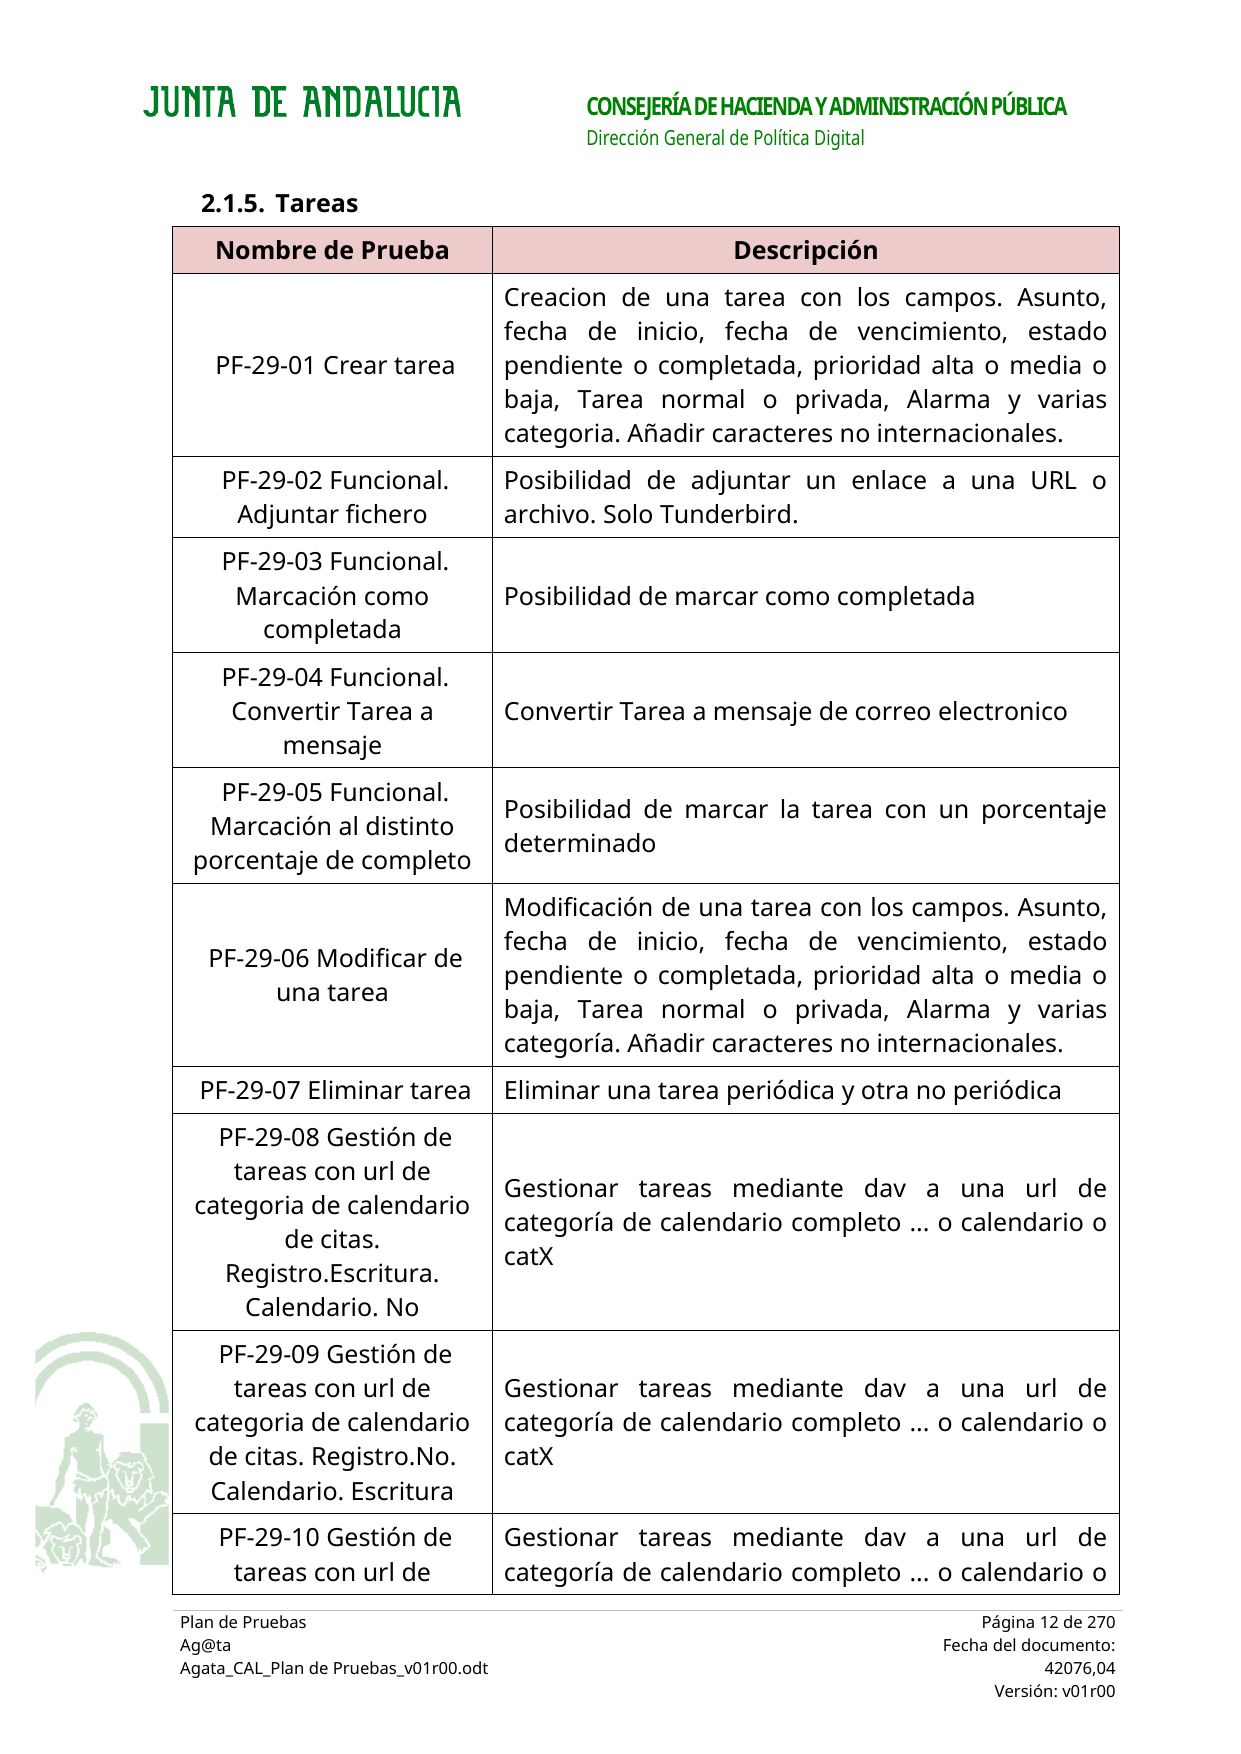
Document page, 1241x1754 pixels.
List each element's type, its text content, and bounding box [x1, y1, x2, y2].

table_cell PF-29-07 Eliminar tarea [173, 1067, 492, 1113]
table_cell Gestionar tareas mediante dav a una url de categoría de calendario completo ... o calendario o [493, 1514, 1119, 1594]
table_header Nombre de Prueba [173, 227, 492, 273]
table_cell PF-29-09 Gestión de tareas con url de categoria de calendario de citas. Registro.No. Calendario. Escritura [173, 1331, 492, 1513]
table_header Descripción [493, 227, 1119, 273]
table_cell PF-29-06 Modificar de una tarea [173, 884, 492, 1066]
picture [143, 86, 461, 117]
table_cell Modificación de una tarea con los campos. Asunto, fecha de inicio, fecha de vencimiento, estado pendiente o completada, prioridad alta o media o baja, Tarea normal o privada, Alarma y varias categoría. Añadir caracteres no internacionales. [493, 884, 1119, 1066]
table_cell PF-29-03 Funcional. Marcación como completada [173, 538, 492, 652]
table_cell PF-29-08 Gestión de tareas con url de categoria de calendario de citas. Registro.Escritura. Calendario. No [173, 1114, 492, 1330]
table_cell Posibilidad de marcar como completada [493, 538, 1119, 652]
subtitle Tareas [201, 186, 1107, 219]
table_cell Gestionar tareas mediante dav a una url de categoría de calendario completo ... o calendario o catX [493, 1114, 1119, 1330]
table_cell Creacion de una tarea con los campos. Asunto, fecha de inicio, fecha de vencimiento, estado pendiente o completada, prioridad alta o media o baja, Tarea normal o privada, Alarma y varias categoria. Añadir caracteres no internacionales. [493, 274, 1119, 456]
table_cell PF-29-10 Gestión de tareas con url de [173, 1514, 492, 1594]
table_cell Posibilidad de adjuntar un enlace a una URL o archivo. Solo Tunderbird. [493, 457, 1119, 537]
table_cell PF-29-02 Funcional. Adjuntar fichero [173, 457, 492, 537]
table_cell PF-29-04 Funcional. Convertir Tarea a mensaje [173, 653, 492, 767]
table_cell PF-29-05 Funcional. Marcación al distinto porcentaje de completo [173, 768, 492, 882]
table_cell Posibilidad de marcar la tarea con un porcentaje determinado [493, 768, 1119, 882]
table_cell Gestionar tareas mediante dav a una url de categoría de calendario completo ... o calendario o catX [493, 1331, 1119, 1513]
table_cell PF-29-01 Crear tarea [173, 274, 492, 456]
table_cell Convertir Tarea a mensaje de correo electronico [493, 653, 1119, 767]
table_cell Eliminar una tarea periódica y otra no periódica [493, 1067, 1119, 1113]
